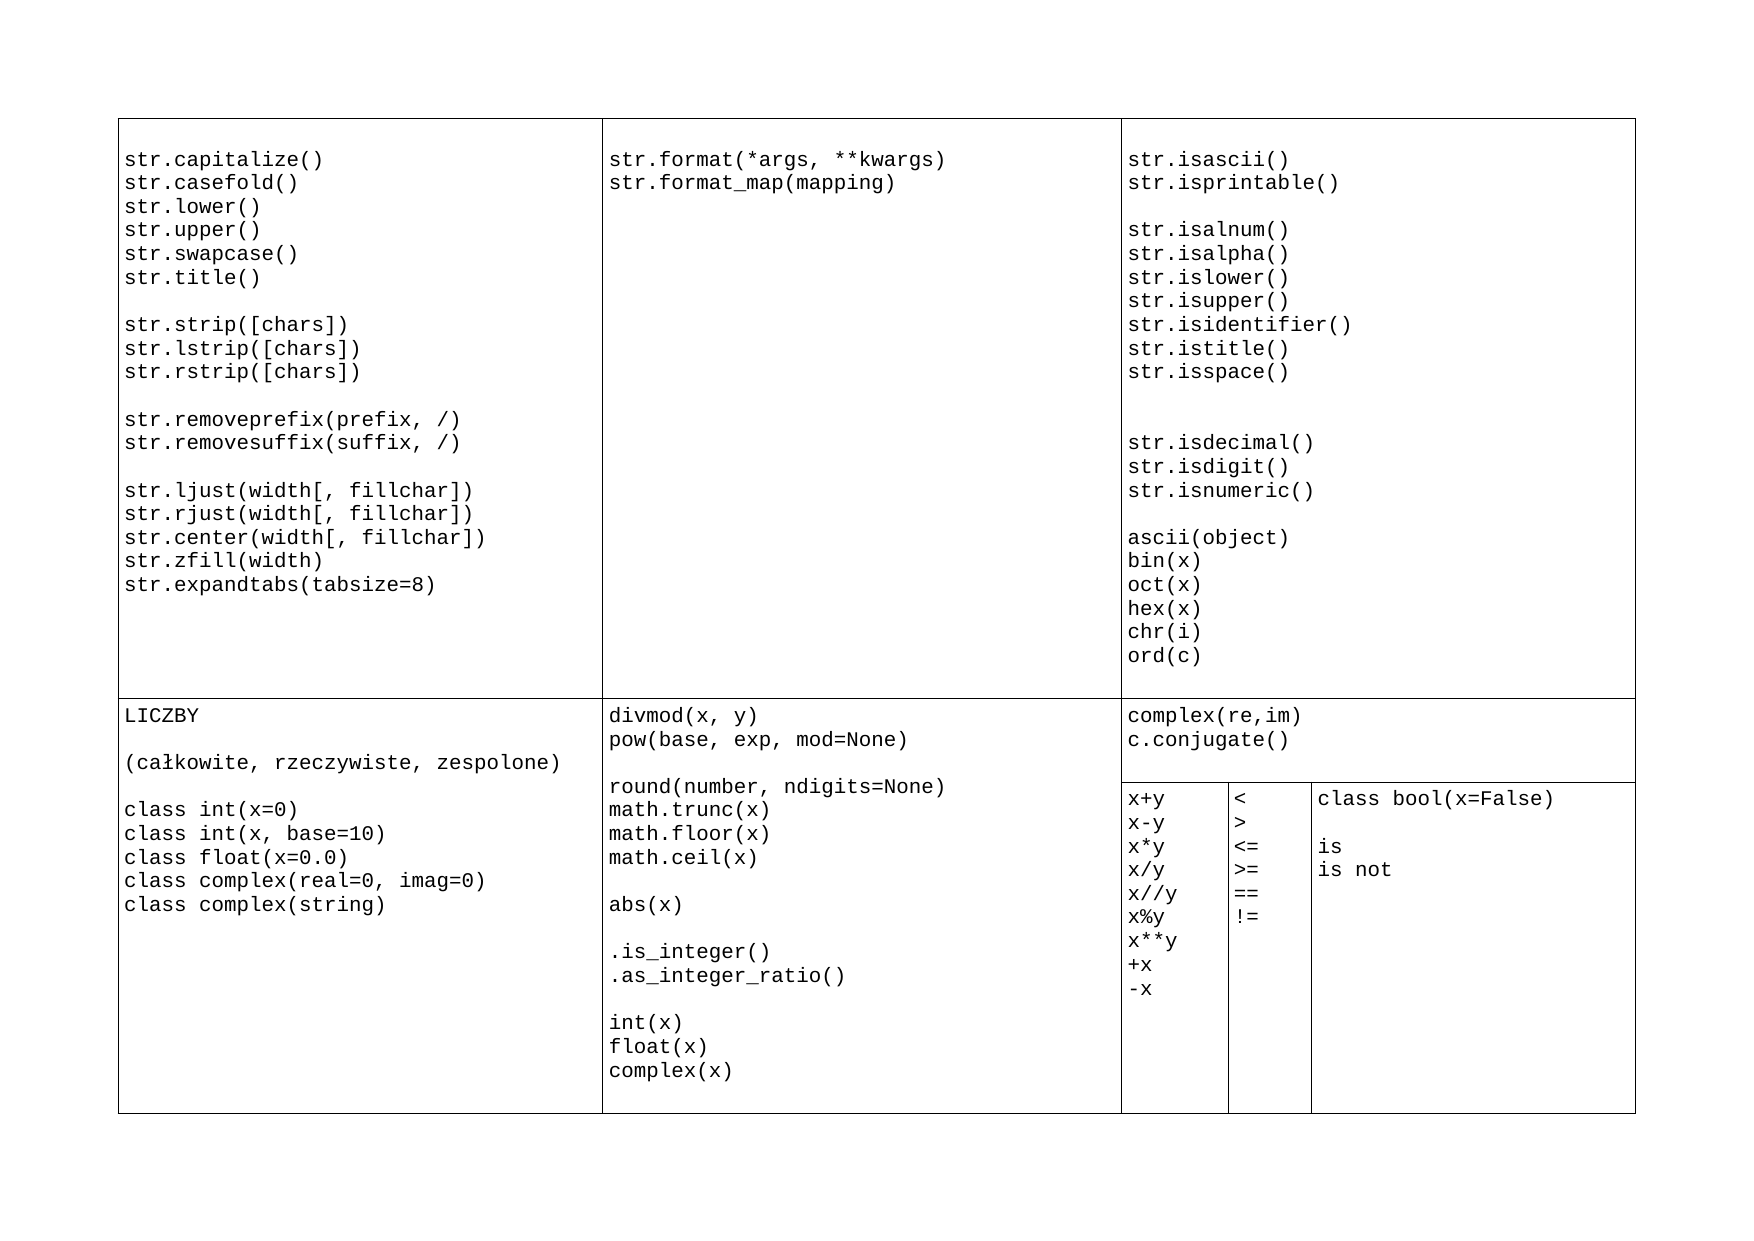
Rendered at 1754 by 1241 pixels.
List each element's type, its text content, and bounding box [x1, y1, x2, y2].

table_cell str.format(*args, **kwargs) str.format_map(mapping) [603, 119, 1121, 698]
table_cell LICZBY (całkowite, rzeczywiste, zespolone) class int(x=0) class int(x, base=10) class float(x=0.0) class complex(real=0, imag=0) class complex(string) [119, 699, 602, 1113]
table_cell class bool(x=False) is is not [1312, 783, 1635, 1113]
table_cell complex(re,im) c.conjugate() [1122, 699, 1635, 782]
table_cell str.isascii() str.isprintable() str.isalnum() str.isalpha() str.islower() str.isupper() str.isidentifier() str.istitle() str.isspace() str.isdecimal() str.isdigit() str.isnumeric() ascii(object) bin(x) oct(x) hex(x) chr(i) ord(c) [1122, 119, 1635, 698]
table_cell str.capitalize() str.casefold() str.lower() str.upper() str.swapcase() str.title() str.strip([chars]) str.lstrip([chars]) str.rstrip([chars]) str.removeprefix(prefix, /) str.removesuffix(suffix, /) str.ljust(width[, fillchar]) str.rjust(width[, fillchar]) str.center(width[, fillchar]) str.zfill(width) str.expandtabs(tabsize=8) [119, 119, 602, 698]
table_cell divmod(x, y) pow(base, exp, mod=None) round(number, ndigits=None) math.trunc(x) math.floor(x) math.ceil(x) abs(x) .is_integer() .as_integer_ratio() int(x) float(x) complex(x) [603, 699, 1121, 1113]
table_cell x+y x-y x*y x/y x//y x%y x**y +x -x [1122, 783, 1228, 1113]
table_cell < > <= >= == != [1229, 783, 1311, 1113]
